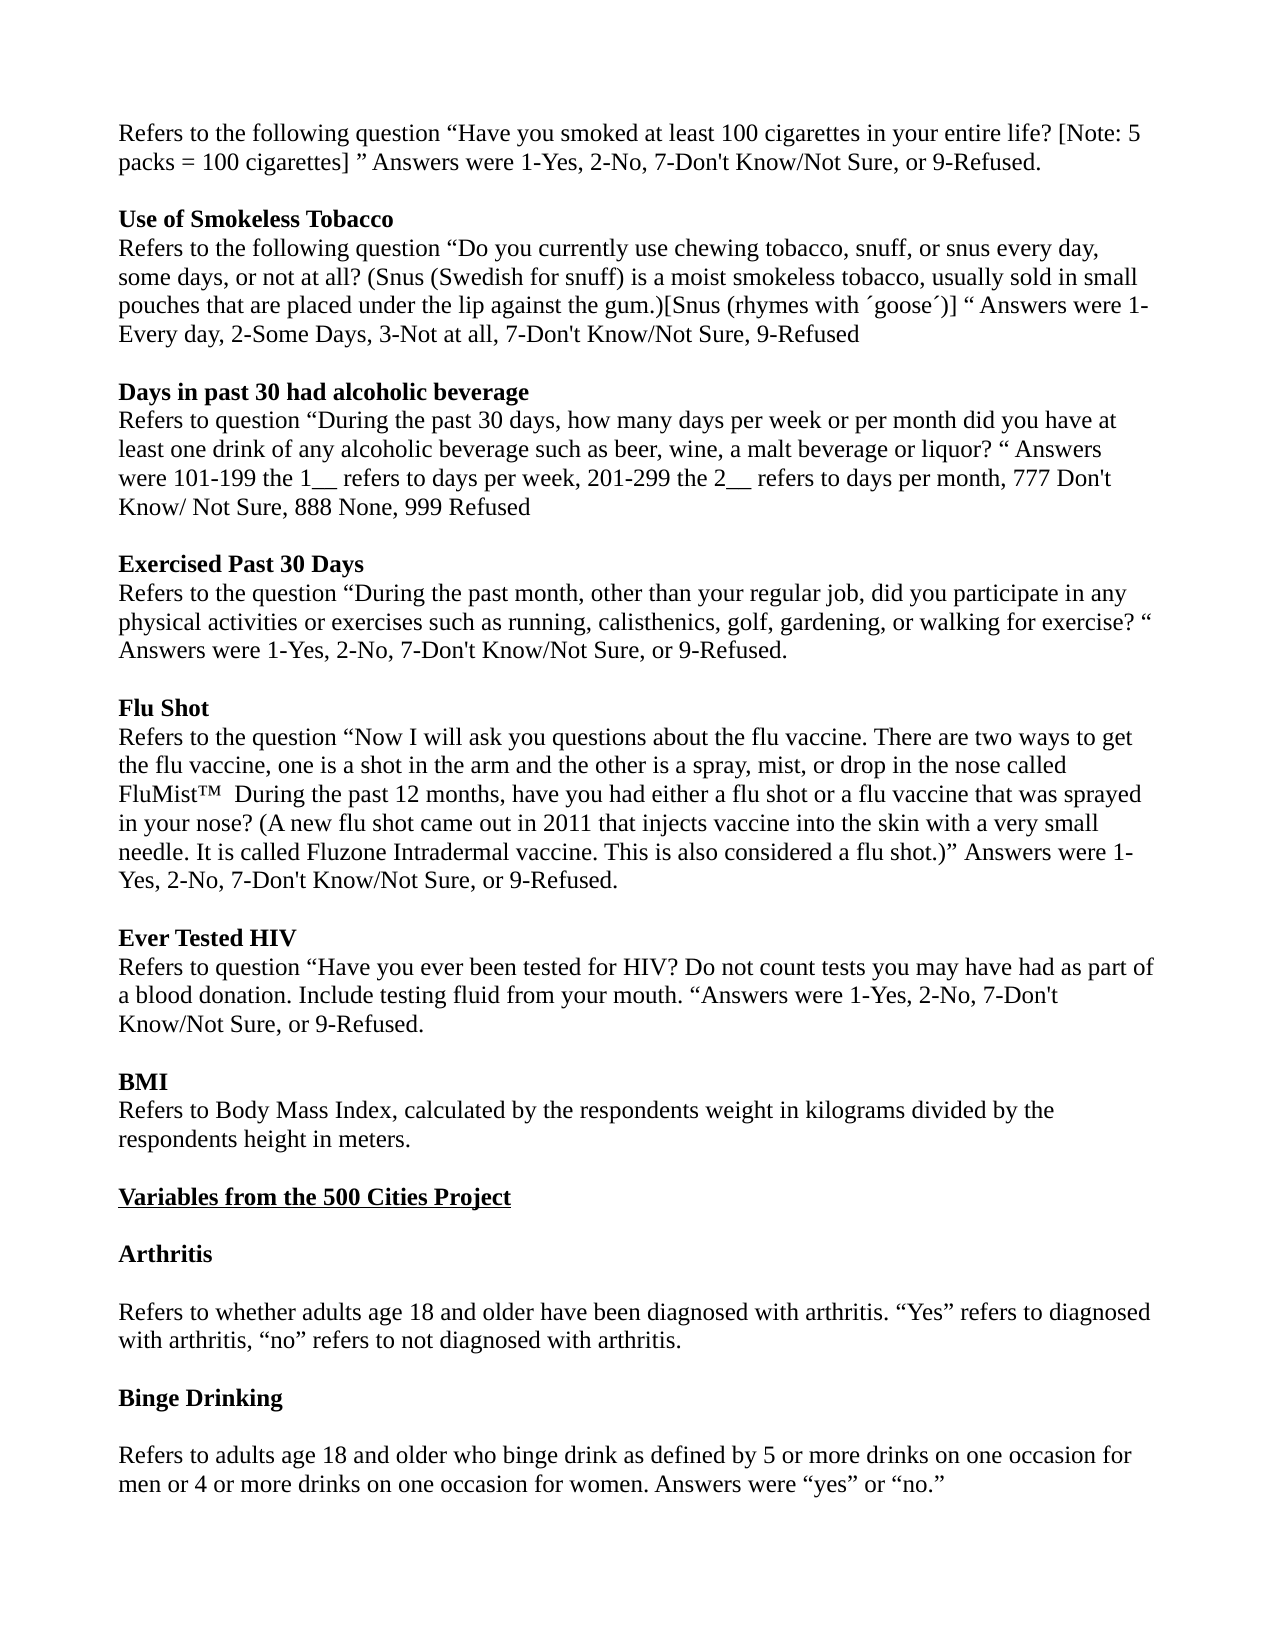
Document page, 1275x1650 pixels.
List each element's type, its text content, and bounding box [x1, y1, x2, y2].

text Arthritis [118, 1239, 1157, 1268]
text Refers to whether adults age 18 and older have been diagnosed with arthritis. “Yes” refers to diagnosed with arthritis, “no” refers to not diagnosed with arthritis. [118, 1297, 1157, 1354]
text Ever Tested HIV [118, 923, 1157, 952]
text BMI [118, 1067, 1157, 1096]
text Refers to Body Mass Index, calculated by the respondents weight in kilograms divided by the respondents height in meters. [118, 1096, 1157, 1153]
text Days in past 30 had alcoholic beverage [118, 377, 1157, 406]
text Use of Smokeless Tobacco [118, 204, 1157, 233]
text Binge Drinking [118, 1383, 1157, 1412]
text Refers to adults age 18 and older who binge drink as defined by 5 or more drinks on one occasion for men or 4 or more drinks on one occasion for women. Answers were “yes” or “no.” [118, 1441, 1157, 1498]
text Refers to the following question “Have you smoked at least 100 cigarettes in your entire life? [Note: 5 packs = 100 cigarettes] ” Answers were 1-Yes, 2-No, 7-Don't Know/Not Sure, or 9-Refused. [118, 118, 1157, 176]
text Refers to the question “During the past month, other than your regular job, did you participate in any physical activities or exercises such as running, calisthenics, golf, gardening, or walking for exercise? “ Answers were 1-Yes, 2-No, 7-Don't Know/Not Sure, or 9-Refused. [118, 578, 1157, 664]
text Refers to the question “Now I will ask you questions about the flu vaccine. There are two ways to get the flu vaccine, one is a shot in the arm and the other is a spray, mist, or drop in the nose called FluMist™ During the past 12 months, have you had either a flu shot or a flu vaccine that was sprayed in your nose? (A new flu shot came out in 2011 that injects vaccine into the skin with a very small needle. It is called Fluzone Intradermal vaccine. This is also considered a flu shot.)” Answers were 1-Yes, 2-No, 7-Don't Know/Not Sure, or 9-Refused. [118, 722, 1157, 894]
text Flu Shot [118, 693, 1157, 722]
text Refers to question “Have you ever been tested for HIV? Do not count tests you may have had as part of a blood donation. Include testing fluid from your mouth. “Answers were 1-Yes, 2-No, 7-Don't Know/Not Sure, or 9-Refused. [118, 952, 1157, 1038]
text Refers to the following question “Do you currently use chewing tobacco, snuff, or snus every day, some days, or not at all? (Snus (Swedish for snuff) is a moist smokeless tobacco, usually sold in small pouches that are placed under the lip against the gum.)[Snus (rhymes with ´goose´)] “ Answers were 1-Every day, 2-Some Days, 3-Not at all, 7-Don't Know/Not Sure, 9-Refused [118, 233, 1157, 348]
text Refers to question “During the past 30 days, how many days per week or per month did you have at least one drink of any alcoholic beverage such as beer, wine, a malt beverage or liquor? “ Answers were 101-199 the 1__ refers to days per week, 201-299 the 2__ refers to days per month, 777 Don't Know/ Not Sure, 888 None, 999 Refused [118, 406, 1157, 521]
text Variables from the 500 Cities Project [118, 1182, 1157, 1211]
text Exercised Past 30 Days [118, 549, 1157, 578]
